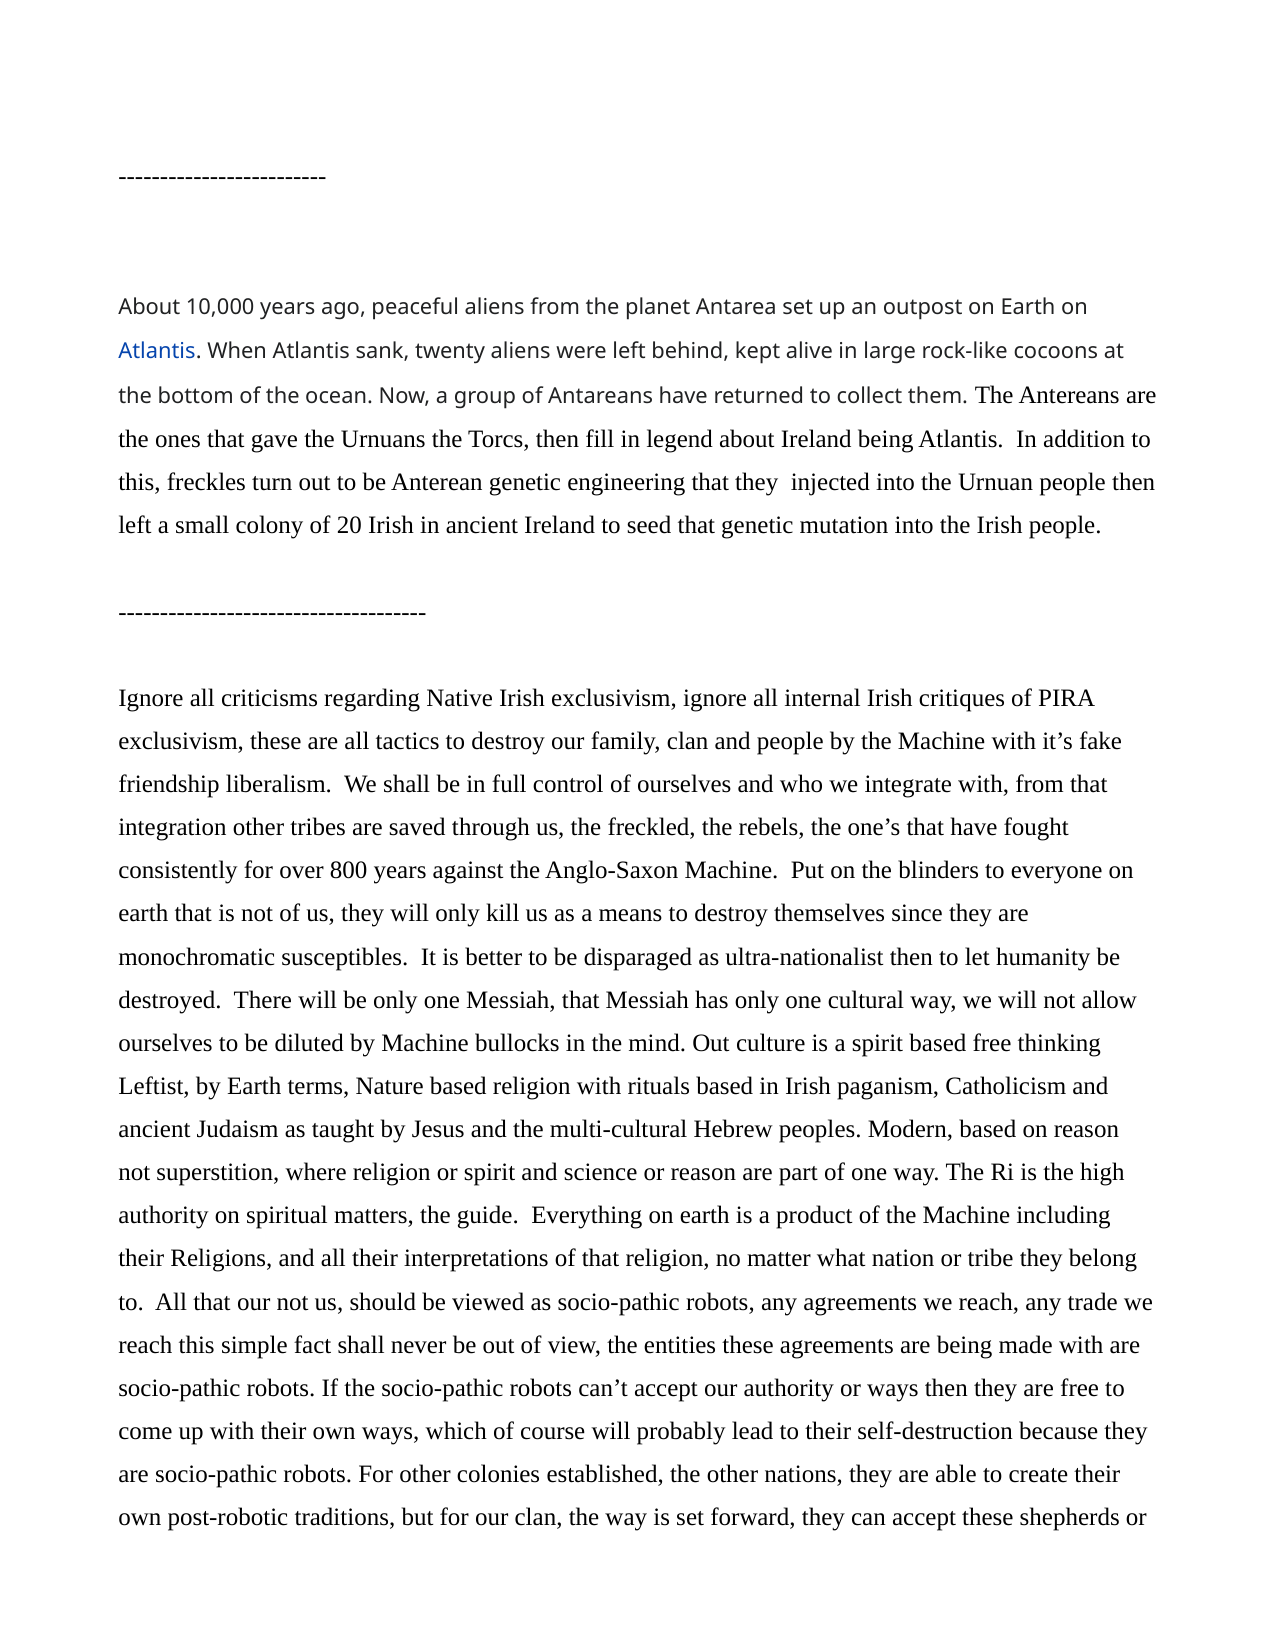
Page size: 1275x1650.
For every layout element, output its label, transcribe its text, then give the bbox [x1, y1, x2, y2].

text Ignore all criticisms regarding Native Irish exclusivism, ignore all internal Irish critiques of PIRA exclusivism, these are all tactics to destroy our family, clan and people by the Machine with it’s fake friendship liberalism. We shall be in full control of ourselves and who we integrate with, from that integration other tribes are saved through us, the freckled, the rebels, the one’s that have fought consistently for over 800 years against the Anglo-Saxon Machine. Put on the blinders to everyone on earth that is not of us, they will only kill us as a means to destroy themselves since they are monochromatic susceptibles. It is better to be disparaged as ultra-nationalist then to let humanity be destroyed. There will be only one Messiah, that Messiah has only one cultural way, we will not allow ourselves to be diluted by Machine bullocks in the mind. Out culture is a spirit based free thinking Leftist, by Earth terms, Nature based religion with rituals based in Irish paganism, Catholicism and ancient Judaism as taught by Jesus and the multi-cultural Hebrew peoples. Modern, based on reason not superstition, where religion or spirit and science or reason are part of one way. The Ri is the high authority on spiritual matters, the guide. Everything on earth is a product of the Machine including their Religions, and all their interpretations of that religion, no matter what nation or tribe they belong to. All that our not us, should be viewed as socio-pathic robots, any agreements we reach, any trade we reach this simple fact shall never be out of view, the entities these agreements are being made with are socio-pathic robots. If the socio-pathic robots can’t accept our authority or ways then they are free to come up with their own ways, which of course will probably lead to their self-destruction because they are socio-pathic robots. For other colonies established, the other nations, they are able to create their own post-robotic traditions, but for our clan, the way is set forward, they can accept these shepherds or [118, 683, 1157, 1531]
text About 10,000 years ago, peaceful aliens from the planet Antarea set up an outpost on Earth on Atlantis. When Atlantis sank, twenty aliens were left behind, kept alive in large rock-like cocoons at the bottom of the ocean. Now, a group of Antareans have returned to collect them. The Antereans are the ones that gave the Urnuans the Torcs, then fill in legend about Ireland being Atlantis. In addition to this, freckles turn out to be Anterean genetic engineering that they injected into the Urnuan people then left a small colony of 20 Irish in ancient Ireland to seed that genetic mutation into the Irish people. [118, 291, 1157, 539]
text ------------------------- [118, 161, 1157, 190]
text ------------------------------------- [118, 597, 1157, 625]
